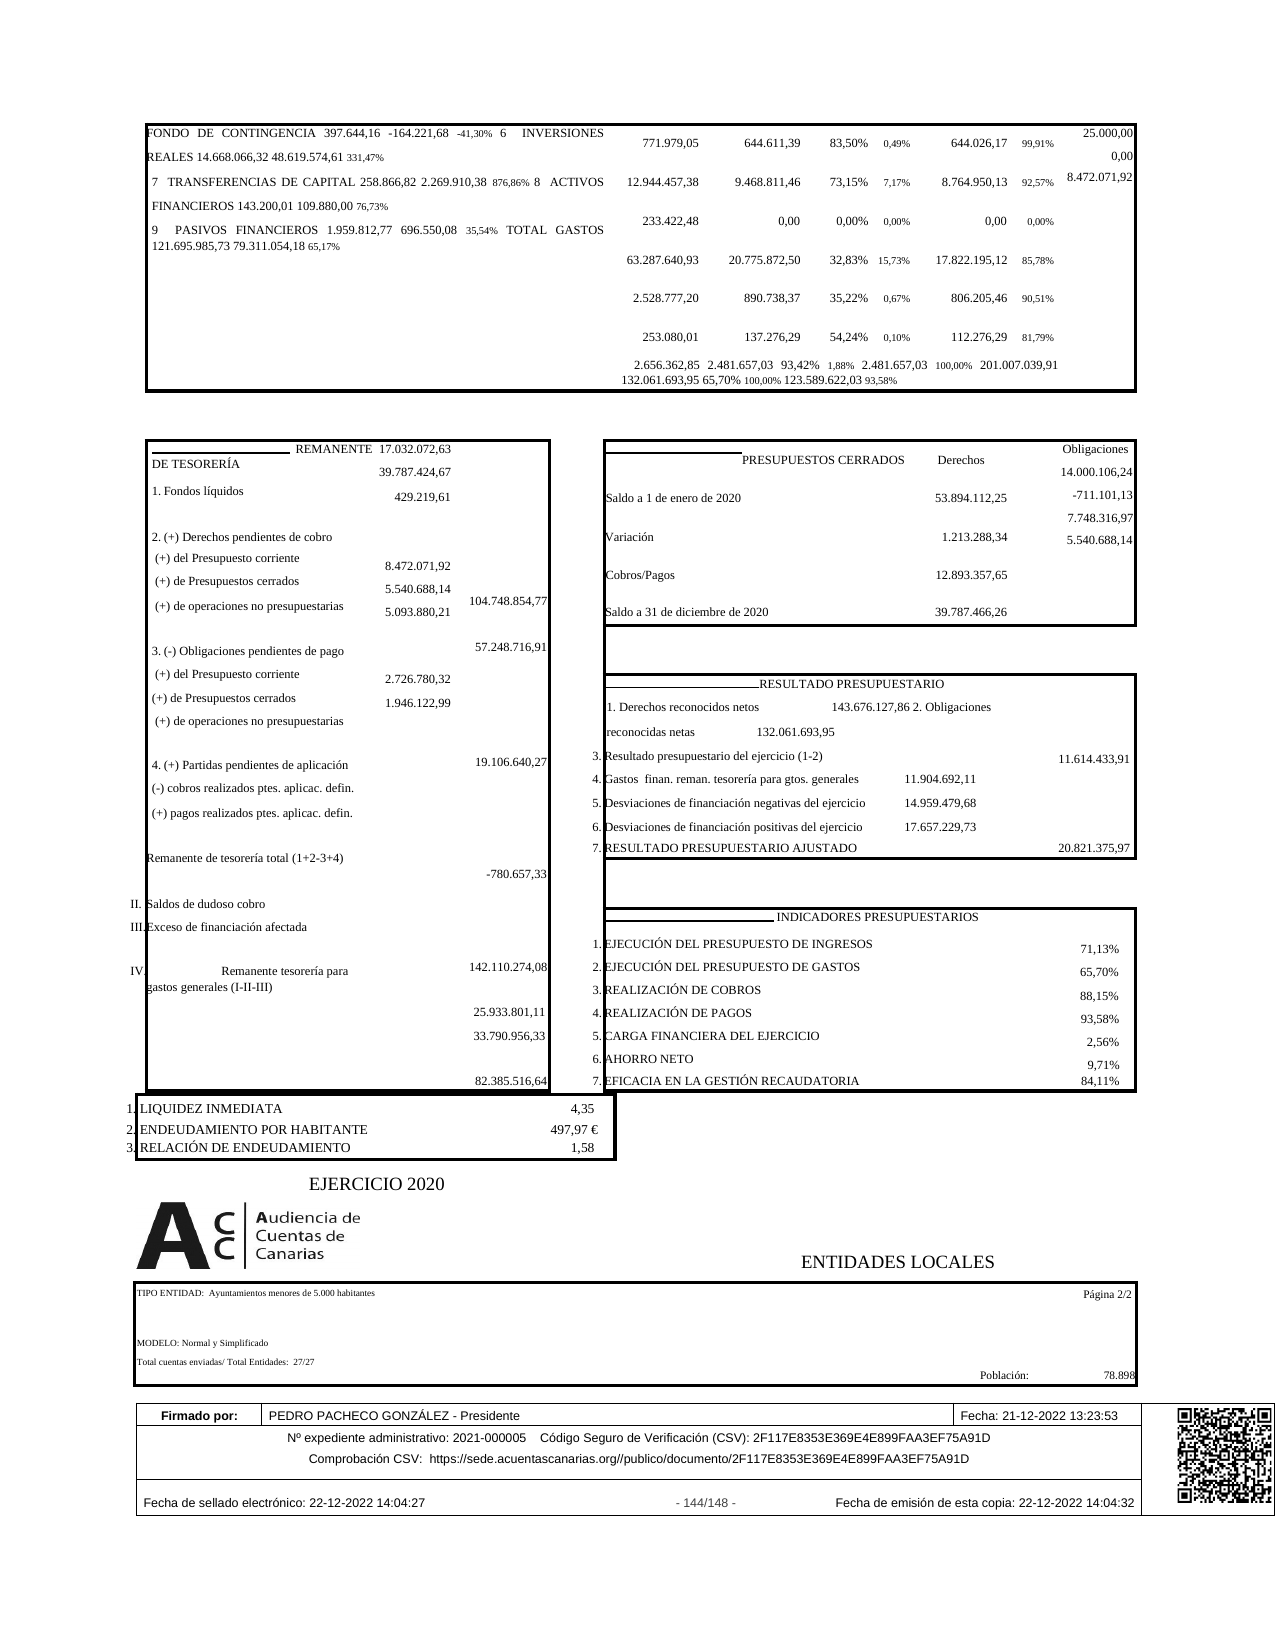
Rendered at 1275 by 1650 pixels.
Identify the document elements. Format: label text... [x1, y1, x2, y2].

table_header EJERCICIO 2020 [137, 1161, 615, 1203]
table_cell 25.000,00 0,00 8.472.071,92 [1058, 126, 1134, 389]
table_cell [146, 393, 604, 439]
table_cell Obligaciones 14.000.106,24 -711.101,13 7.748.316,97 5.540.688,14 [1058, 442, 1134, 624]
table_header [815, 1284, 980, 1334]
table_cell 78.898 [1083, 1334, 1135, 1384]
table_cell [1058, 627, 1136, 673]
table_cell 771.979,05 644.611,39 83,50% 0,49% 644.026,17 99,91% 12.944.457,38 9.468.811,46 73,15% 7,17% 8.764.950,13 92,57% 233.422,48 0,00 0,00% 0,00% 0,00 0,00% 63.287.640,93 20.775.872,50 32,83% 15,73% 17.822.195,12 85,78% 2.528.777,20 890.738,37 35,22% 0,67% 806.205,46 90,51% 253.080,01 137.276,29 54,24% 0,10% 112.276,29 81,79% 2.656.362,85 2.481.657,03 93,42% 1,88% 2.481.657,03 100,00% 201.007.039,91 132.061.693,95 65,70% 100,00% 123.589.622,03 93,58% [604, 126, 1058, 389]
table_header [616, 1284, 815, 1334]
table_header Página 2/2 [1083, 1284, 1135, 1334]
table_cell 11.614.433,91 20.821.375,97 [1058, 676, 1134, 857]
table_cell [604, 393, 1058, 439]
table_cell MODELO: Normal y Simplificado Total cuentas enviadas/ Total Entidades: 27/27 [136, 1334, 472, 1384]
table_header [472, 1284, 556, 1334]
table_header LIQUIDEZ INMEDIATA ENDEUDAMIENTO POR HABITANTE RELACIÓN DE ENDEUDAMIENTO [138, 1096, 460, 1158]
table_cell [551, 439, 603, 1089]
table_cell FONDO DE CONTINGENCIA 397.644,16 -164.221,68 -41,30% 6 INVERSIONES REALES 14.668.066,32 48.619.574,61 331,47% 7 TRANSFERENCIAS DE CAPITAL 258.866,82 2.269.910,38 876,86% 8 ACTIVOS FINANCIEROS 143.200,01 109.880,00 76,73% 9 PASIVOS FINANCIEROS 1.959.812,77 696.550,08 35,54% TOTAL GASTOS 121.695.985,73 79.311.054,18 65,17% [148, 126, 604, 389]
table_cell [616, 1334, 815, 1384]
table_cell PRESUPUESTOS CERRADOS Derechos Saldo a 1 de enero de 2020 53.894.112,25 Variación 1.213.288,34 Cobros/Pagos 12.893.357,65 Saldo a 31 de diciembre de 2020 39.787.466,26 [606, 442, 1058, 624]
table_header 4,35 497,97 € 1,58 [460, 1096, 613, 1158]
table_header TIPO ENTIDAD: Ayuntamientos menores de 5.000 habitantes [136, 1284, 472, 1334]
table_cell 17.032.072,63 39.787.424,67 429.219,61 8.472.071,92 5.540.688,14 5.093.880,21 2.726.780,32 1.946.122,99 [379, 442, 469, 1089]
table_cell [606, 860, 1058, 907]
table_cell [815, 1334, 980, 1384]
table_header [980, 1284, 1083, 1334]
table_cell 71,13% 65,70% 88,15% 93,58% 2,56% 9,71% 84,11% [1058, 910, 1134, 1089]
table_cell Población: [980, 1334, 1083, 1384]
table_header [556, 1284, 616, 1334]
table_cell [1058, 393, 1136, 439]
table_cell [556, 1334, 616, 1384]
table_cell 104.748.854,77 57.248.716,91 19.106.640,27 -780.657,33 142.110.274,08 25.933.801,11 33.790.956,33 82.385.516,64 [469, 442, 548, 1089]
table_cell [606, 627, 1058, 673]
subtitle ENTIDADES LOCALES [137, 1203, 1078, 1273]
table_cell INDICADORES PRESUPUESTARIOS EJECUCIÓN DEL PRESUPUESTO DE INGRESOS EJECUCIÓN DEL PRESUPUESTO DE GASTOS REALIZACIÓN DE COBROS REALIZACIÓN DE PAGOS CARGA FINANCIERA DEL EJERCICIO AHORRO NETO EFICACIA EN LA GESTIÓN RECAUDATORIA [606, 910, 1058, 1089]
table_cell [472, 1334, 556, 1384]
table_cell RESULTADO PRESUPUESTARIO 1. Derechos reconocidos netos 143.676.127,86 2. Obligaciones reconocidas netas 132.061.693,95 Resultado presupuestario del ejercicio (1-2) Gastos finan. reman. tesorería para gtos. generales 11.904.692,11 Desviaciones de financiación negativas del ejercicio 14.959.479,68 Desviaciones de financiación positivas del ejercicio 17.657.229,73 RESULTADO PRESUPUESTARIO AJUSTADO [606, 676, 1058, 857]
table_cell [1058, 860, 1136, 907]
table_cell REMANENTE DE TESORERÍA Fondos líquidos (+) Derechos pendientes de cobro (+) del Presupuesto corriente (+) de Presupuestos cerrados (+) de operaciones no presupuestarias (-) Obligaciones pendientes de pago (+) del Presupuesto corriente (+) de Presupuestos cerrados (+) de operaciones no presupuestarias (+) Partidas pendientes de aplicación (-) cobros realizados ptes. aplicac. defin. (+) pagos realizados ptes. aplicac. defin. Remanente de tesorería total (1+2-3+4) Saldos de dudoso cobro Exceso de financiación afectada Remanente tesorería para gastos generales (I-II-III) [148, 442, 379, 1089]
